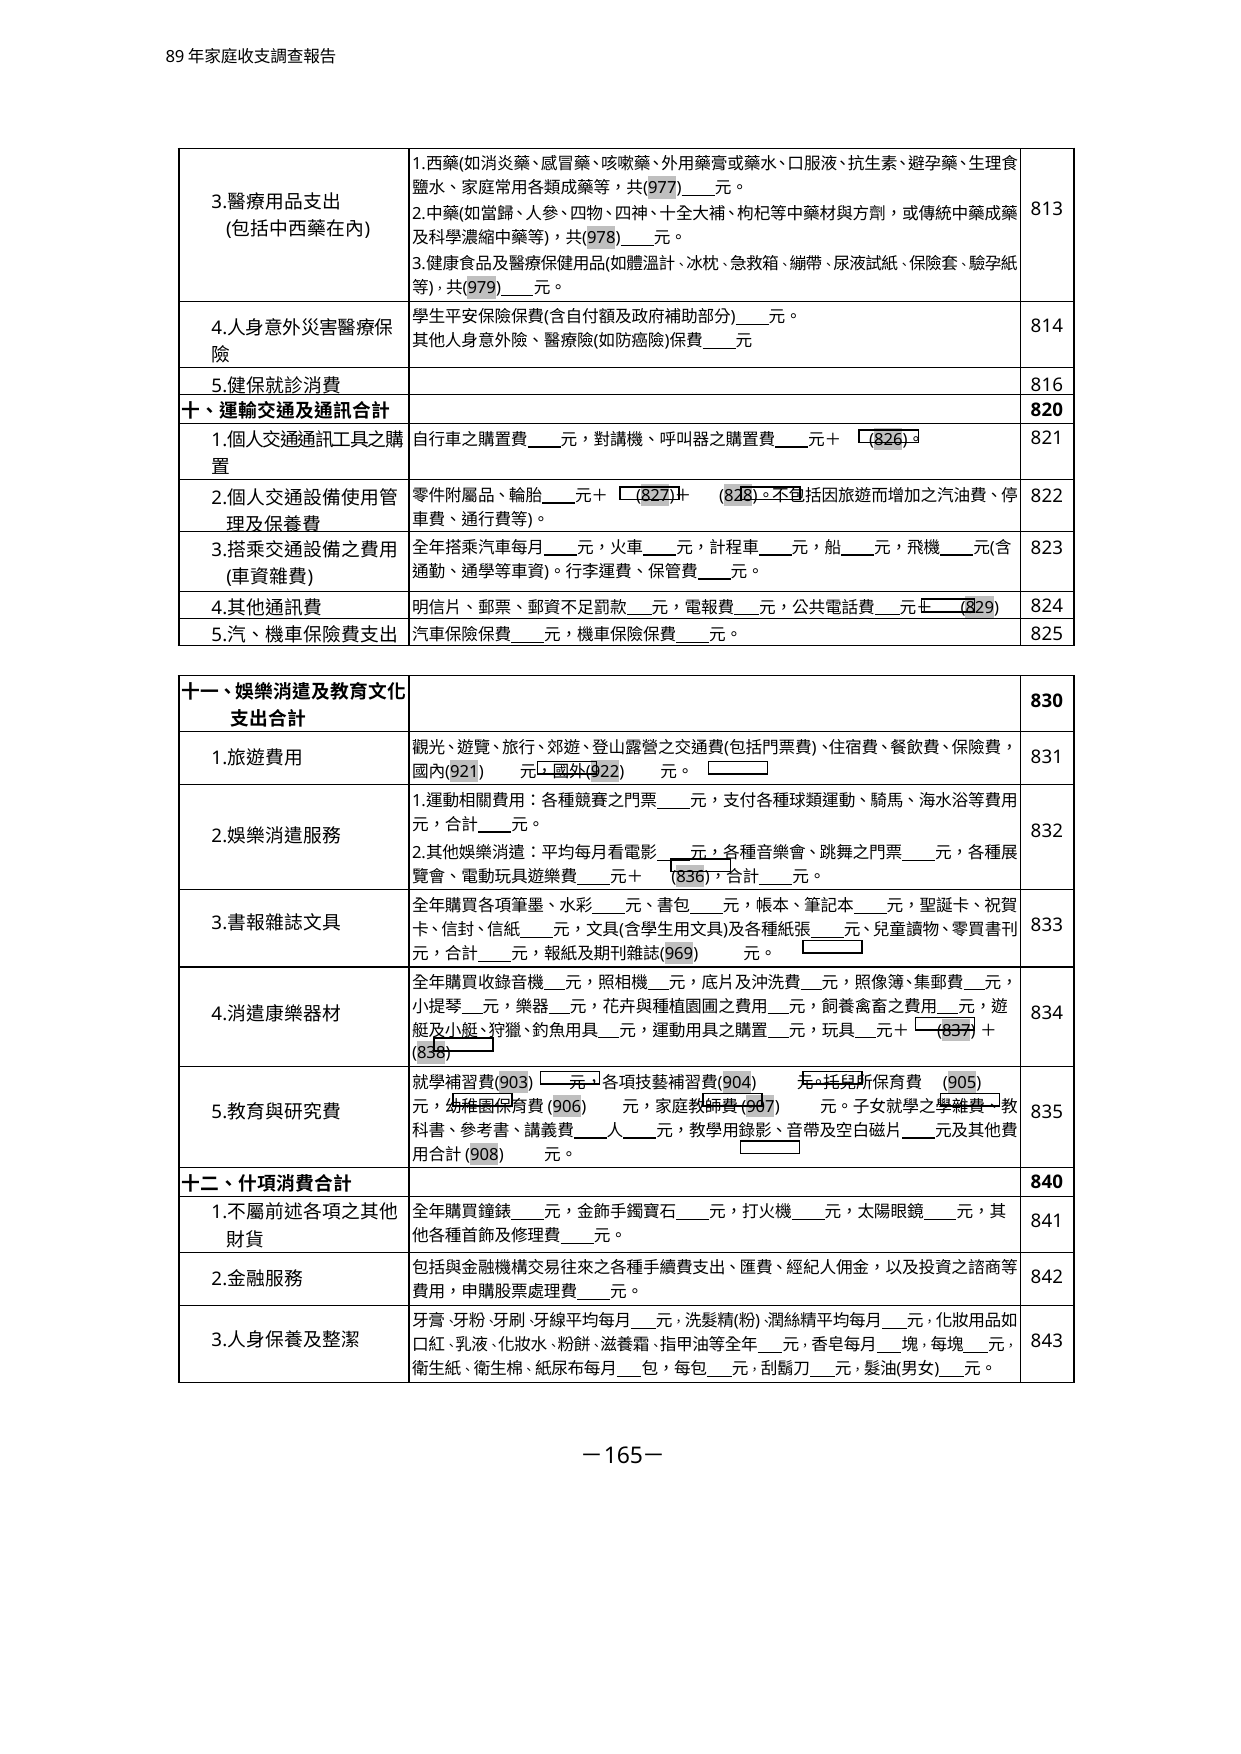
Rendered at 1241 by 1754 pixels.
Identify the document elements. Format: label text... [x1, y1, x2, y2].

table_header 830 [1021, 676, 1073, 731]
table_cell 841 [1021, 1197, 1073, 1252]
table_cell 全年購買鐘錶 元，金飾手鐲寶石 元，打火機 元，太陽眼鏡 元，其他各種首飾及修理費 元。 [410, 1197, 1020, 1252]
table_cell 十二、什項消費合計 [180, 1168, 408, 1196]
table_cell [410, 1168, 1020, 1196]
table_cell 十、運輸交通及通訊合計 [180, 395, 408, 423]
table_cell 831 [1021, 732, 1073, 784]
table_cell 3.人身保養及整潔 [180, 1306, 408, 1382]
table_cell [410, 368, 1020, 394]
table_cell 2.金融服務 [180, 1253, 408, 1305]
table_cell 4.消遣康樂器材 [180, 968, 408, 1066]
table_cell 3.書報雜誌文具 [180, 890, 408, 966]
table_cell 全年購買收錄音機 元，照相機 元，底片及沖洗費 元，照像簿、集郵費 元，小提琴 元，樂器 元，花卉與種植園圃之費用 元，飼養禽畜之費用 元，遊艇及小艇、狩獵、釣魚用具 元，運動用具之購置 元，玩具 元＋ (837) ＋ (838) [410, 968, 1020, 1066]
table_cell 5.健保就診消費 [180, 368, 408, 394]
table_cell 5.教育與研究費 [180, 1067, 408, 1167]
table_cell 1.運動相關費用：各種競賽之門票 元，支付各種球類運動、騎馬、海水浴等費用 元，合計 元。 2.其他娛樂消遣：平均每月看電影 元，各種音樂會、跳舞之門票 元，各種展覽會、電動玩具遊樂費 元＋ (836)，合計 元。 [410, 785, 1020, 889]
table_cell 4.人身意外災害醫療保險 [180, 302, 408, 367]
table_cell 3.搭乘交通設備之費用(車資雜費) [180, 532, 408, 591]
table_cell [410, 395, 1020, 423]
table_cell 816 [1021, 368, 1073, 394]
table_cell 2.個人交通設備使用管理及保養費 [180, 480, 408, 531]
table_cell 821 [1021, 424, 1073, 479]
table_cell 832 [1021, 785, 1073, 889]
table_cell 824 [1021, 592, 1073, 618]
table_cell 觀光、遊覽、旅行、郊遊、登山露營之交通費(包括門票費)、住宿費、餐飲費、保險費，國內(921) 元，國外(922) 元。 [410, 732, 1020, 784]
table_cell 零件附屬品、輪胎 元＋ (827)＋ (828)。不包括因旅遊而增加之汽油費、停車費、通行費等)。 [410, 480, 1020, 531]
table_cell 4.其他通訊費 [180, 592, 408, 618]
table_cell 包括與金融機構交易往來之各種手續費支出、匯費、經紀人佣金，以及投資之諮商等費用，申購股票處理費 元。 [410, 1253, 1020, 1305]
table_cell 840 [1021, 1168, 1073, 1196]
table_header 十一、娛樂消遣及教育文化支出合計 [180, 676, 408, 731]
table_cell 汽車保險保費 元，機車保險保費 元。 [410, 619, 1020, 645]
table_cell 就學補習費(903) 元，各項技藝補習費(904) 元。托兒所保育費 (905) 元，幼稚園保育費 (906) 元，家庭教師費 (907) 元。子女就學之學雜費、教科書、參考書、講義費 人 元，教學用錄影、音帶及空白磁片 元及其他費用合計 (908) 元。 [410, 1067, 1020, 1167]
table_cell 1.個人交通通訊工具之購置 [180, 424, 408, 479]
table_cell 學生平安保險保費(含自付額及政府補助部分) 元。 其他人身意外險、醫療險(如防癌險)保費 元 [410, 302, 1020, 367]
table_cell 3.醫療用品支出 (包括中西藥在內) [180, 149, 408, 301]
table_cell 牙膏、牙粉、牙刷、牙線平均每月 元，洗髮精(粉)、潤絲精平均每月 元，化妝用品如口紅、乳液、化妝水、粉餅、滋養霜、指甲油等全年 元，香皂每月 塊，每塊 元，衛生紙、衛生棉、紙尿布每月 包，每包 元，刮鬍刀 元，髮油(男女) 元。 [410, 1306, 1020, 1382]
table_cell 自行車之購置費 元，對講機、呼叫器之購置費 元＋ (826)。 [410, 424, 1020, 479]
table_cell 2.娛樂消遣服務 [180, 785, 408, 889]
table_header [410, 676, 1020, 731]
table_cell 842 [1021, 1253, 1073, 1305]
table_cell 843 [1021, 1306, 1073, 1382]
table_cell 835 [1021, 1067, 1073, 1167]
table_cell 全年搭乘汽車每月 元，火車 元，計程車 元，船 元，飛機 元(含通勤、通學等車資)。行李運費、保管費 元。 [410, 532, 1020, 591]
table_cell 5.汽、機車保險費支出 [180, 619, 408, 645]
table_cell 823 [1021, 532, 1073, 591]
table_cell 1.西藥(如消炎藥、感冒藥、咳嗽藥、外用藥膏或藥水、口服液、抗生素、避孕藥、生理食鹽水、家庭常用各類成藥等，共(977) 元。 2.中藥(如當歸、人參、四物、四神、十全大補、枸杞等中藥材與方劑，或傳統中藥成藥及科學濃縮中藥等)，共(978) 元。 3.健康食品及醫療保健用品(如體溫計、冰枕、急救箱、繃帶、尿液試紙、保險套、驗孕紙等)，共(979) 元。 [410, 149, 1020, 301]
table_cell 833 [1021, 890, 1073, 966]
table_cell 全年購買各項筆墨、水彩 元、書包 元，帳本、筆記本 元，聖誕卡、祝賀卡、信封、信紙 元，文具(含學生用文具)及各種紙張 元、兒童讀物、零買書刊 元，合計 元，報紙及期刊雜誌(969) 元。 [410, 890, 1020, 966]
table_cell 834 [1021, 968, 1073, 1066]
table_cell 1.不屬前述各項之其他財貨 [180, 1197, 408, 1252]
table_cell 明信片、郵票、郵資不足罰款 元，電報費 元，公共電話費 元＋ (829) [410, 592, 1020, 618]
table_cell 825 [1021, 619, 1073, 645]
table_cell 813 [1021, 149, 1073, 301]
table_cell 822 [1021, 480, 1073, 531]
table_cell 814 [1021, 302, 1073, 367]
table_cell 1.旅遊費用 [180, 732, 408, 784]
table_cell 820 [1021, 395, 1073, 423]
